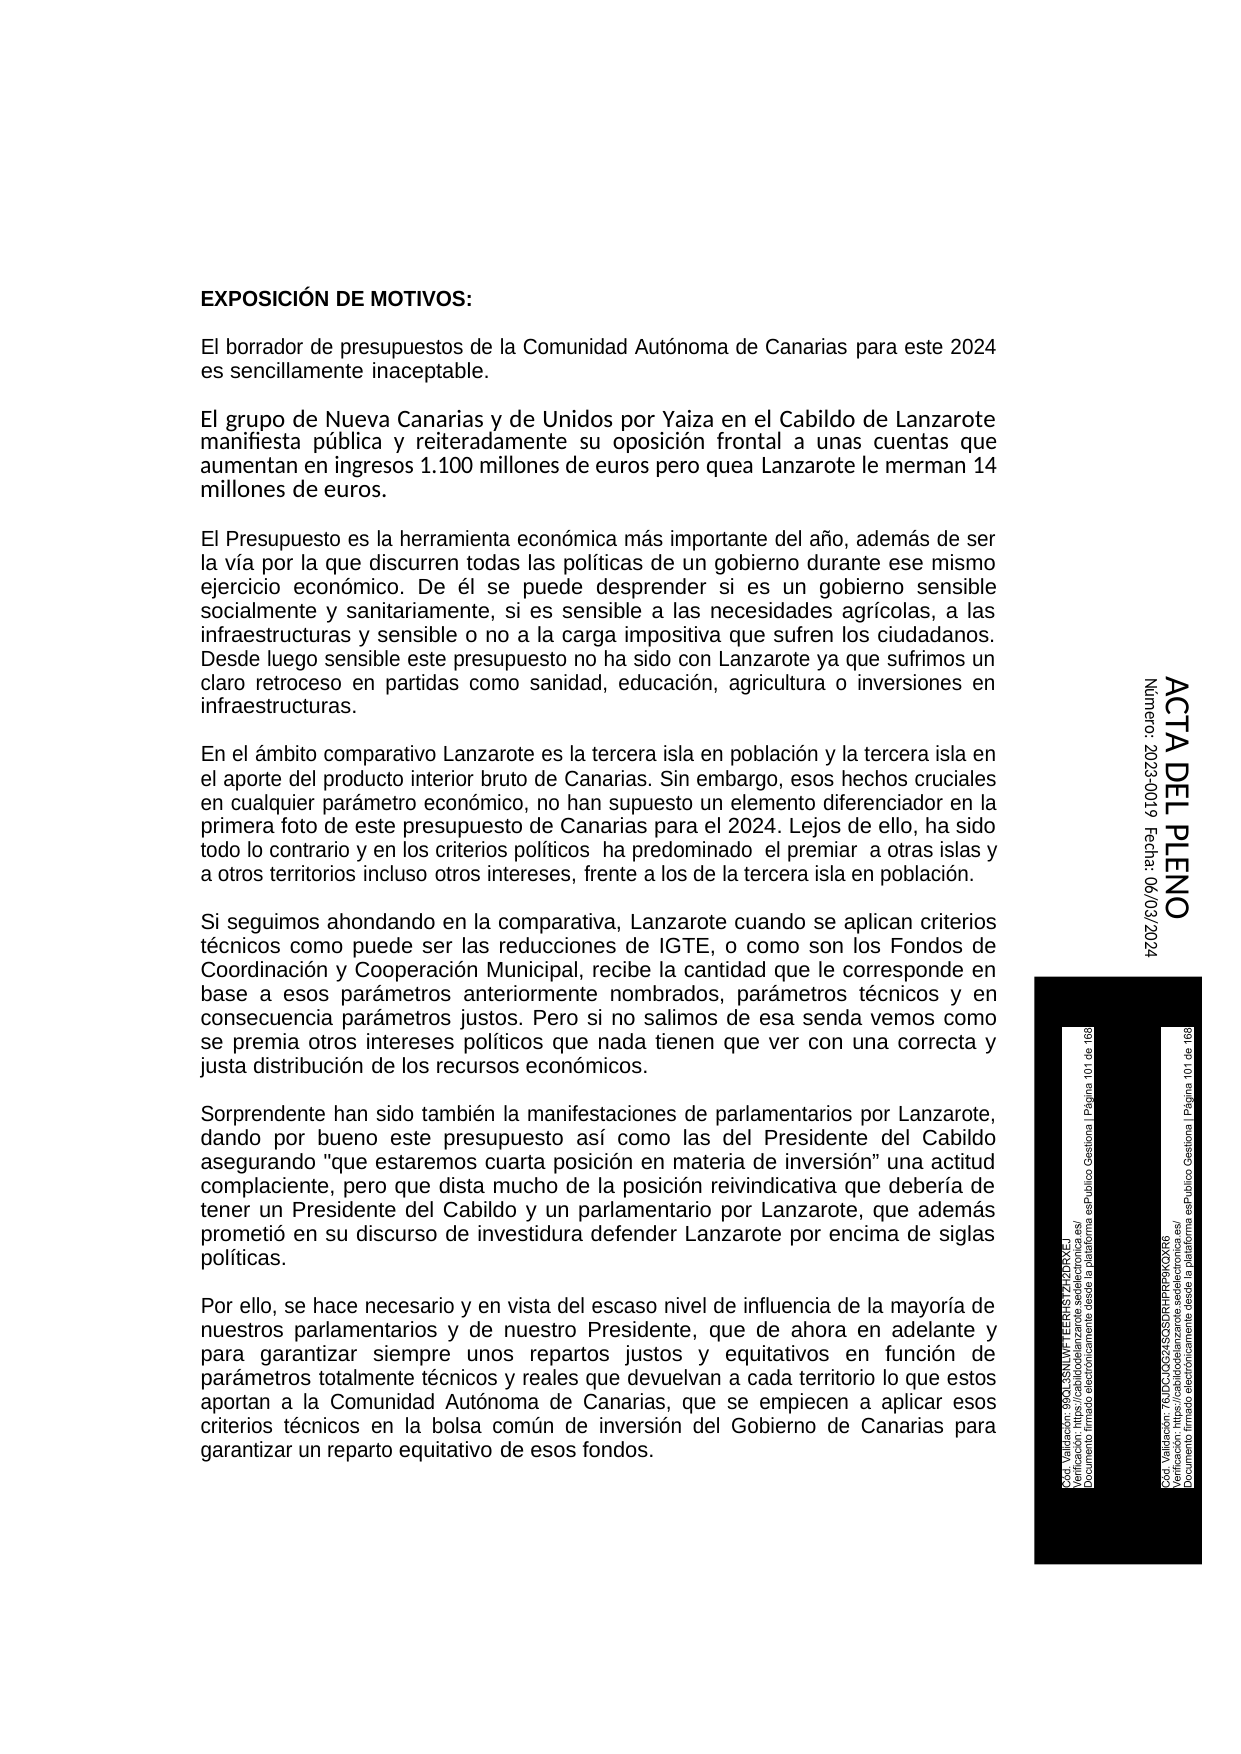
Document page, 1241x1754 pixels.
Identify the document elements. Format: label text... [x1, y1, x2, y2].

subtitle El grupo de Nueva Canarias y de Unidos por Yaiza en el Cabildo de Lanzarote manifiesta pública y reiteradamente su oposición frontal a unas cuentas que aumentan en ingresos 1.100 millones de euros pero quea Lanzarote le merman 14 millones de euros. [200, 408, 997, 504]
text El Presupuesto es la herramienta económica más importante del año, además de ser la vía por la que discurren todas las políticas de un gobierno durante ese mismo ejercicio económico. De él se puede desprender si es un gobierno sensible socialmente y sanitariamente, si es sensible a las necesidades agrícolas, a las infraestructuras y sensible o no a la carga impositiva que sufren los ciudadanos. Desde luego sensible este presupuesto no ha sido con Lanzarote ya que sufrimos un claro retroceso en partidas como sanidad, educación, agricultura o inversiones en infraestructuras. [200, 527, 997, 718]
text Sorprendente han sido también la manifestaciones de parlamentarios por Lanzarote, dando por bueno este presupuesto así como las del Presidente del Cabildo asegurando "que estaremos cuarta posición en materia de inversión” una actitud complaciente, pero que dista mucho de la posición reivindicativa que debería de tener un Presidente del Cabildo y un parlamentario por Lanzarote, que además prometió en su discurso de investidura defender Lanzarote por encima de siglas políticas. [200, 1102, 997, 1270]
text El borrador de presupuestos de la Comunidad Autónoma de Canarias para este 2024 es sencillamente inaceptable. [201, 335, 997, 383]
subtitle EXPOSICIÓN DE MOTIVOS: [200, 286, 1205, 311]
text Por ello, se hace necesario y en vista del escaso nivel de influencia de la mayoría de nuestros parlamentarios y de nuestro Presidente, que de ahora en adelante y para garantizar siempre unos repartos justos y equitativos en función de parámetros totalmente técnicos y reales que devuelvan a cada territorio lo que estos aportan a la Comunidad Autónoma de Canarias, que se empiecen a aplicar esos criterios técnicos en la bolsa común de inversión del Gobierno de Canarias para garantizar un reparto equitativo de esos fondos. [200, 1294, 997, 1462]
text ACTA DEL PLENO [1161, 676, 1196, 966]
picture [1161, 1027, 1194, 1488]
text En el ámbito comparativo Lanzarote es la tercera isla en población y la tercera isla en el aporte del producto interior bruto de Canarias. Sin embargo, esos hechos cruciales en cualquier parámetro económico, no han supuesto un elemento diferenciador en la primera foto de este presupuesto de Canarias para el 2024. Lejos de ello, ha sido todo lo contrario y en los criterios políticos ha predominado el premiar a otras islas y a otros territorios incluso otros intereses, frente a los de la tercera isla en población. [200, 743, 998, 886]
text Número: 2023-0019 Fecha: 06/03/2024 [1142, 678, 1161, 966]
text Si seguimos ahondando en la comparativa, Lanzarote cuando se aplican criterios técnicos como puede ser las reducciones de IGTE, o como son los Fondos de Coordinación y Cooperación Municipal, recibe la cantidad que le corresponde en base a esos parámetros anteriormente nombrados, parámetros técnicos y en consecuencia parámetros justos. Pero si no salimos de esa senda vemos como se premia otros intereses políticos que nada tienen que ver con una correcta y justa distribución de los recursos económicos. [200, 911, 998, 1078]
picture [1062, 1027, 1094, 1488]
